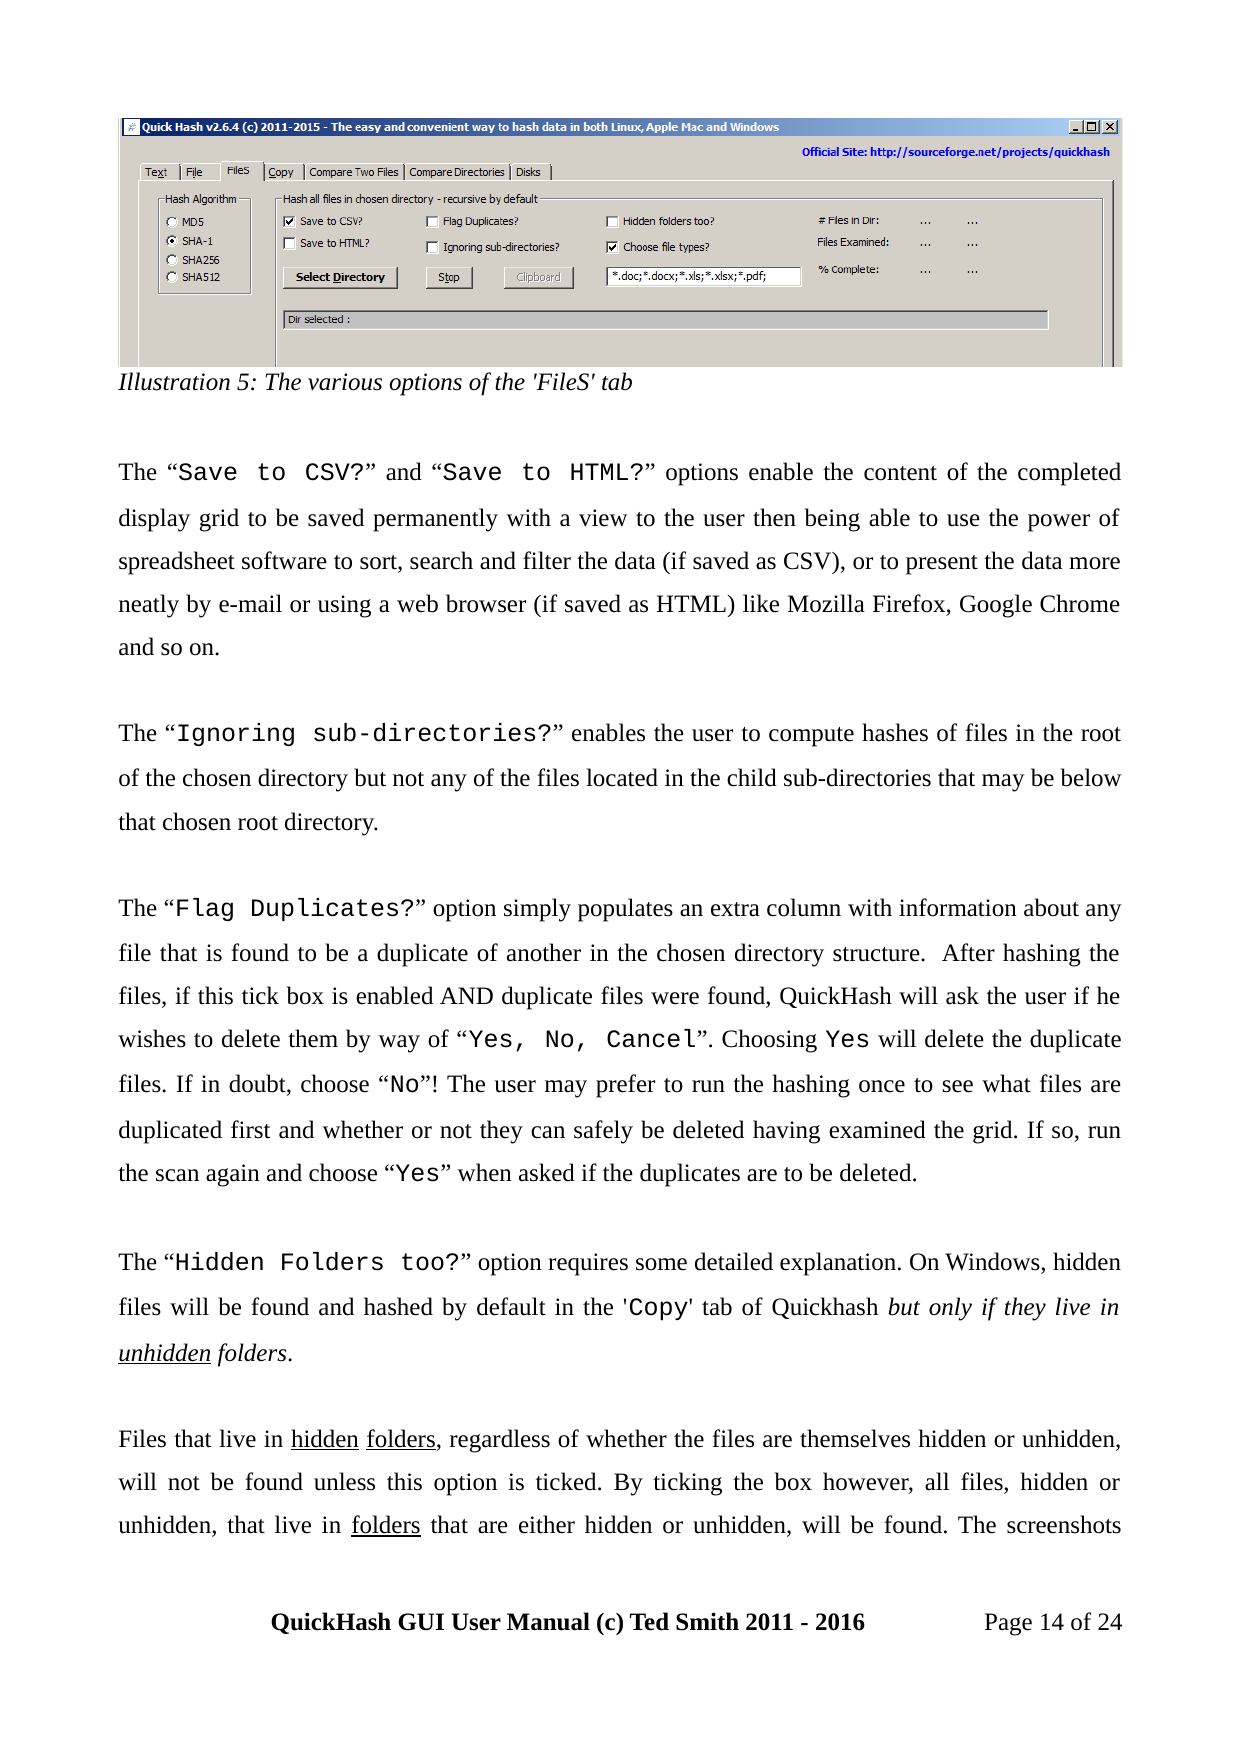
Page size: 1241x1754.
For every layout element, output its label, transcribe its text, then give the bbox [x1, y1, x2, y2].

text The “Flag Duplicates?” option simply populates an extra column with information about any file that is found to be a duplicate of another in the chosen directory structure. After hashing the files, if this tick box is enabled AND duplicate files were found, QuickHash will ask the user if he wishes to delete them by way of “Yes, No, Cancel”. Choosing Yes will delete the duplicate files. If in doubt, choose “No”! The user may prefer to run the hashing once to see what files are duplicated first and whether or not they can safely be deleted having examined the grid. If so, run the scan again and choose “Yes” when asked if the duplicates are to be deleted. [118, 893, 1122, 1189]
picture [118, 118, 1123, 367]
text The “Hidden Folders too?” option requires some detailed explanation. On Windows, hidden files will be found and hashed by default in the 'Copy' tab of Quickhash but only if they live in unhidden folders. [118, 1247, 1122, 1366]
text Illustration 5: The various options of the 'FileS' tab [118, 367, 1122, 395]
text Files that live in hidden folders, regardless of whether the files are themselves hidden or unhidden, will not be found unless this option is ticked. By ticking the box however, all files, hidden or unhidden, that live in folders that are either hidden or unhidden, will be found. The screenshots [118, 1424, 1122, 1539]
text The “Ignoring sub-directories?” enables the user to compute hashes of files in the root of the chosen directory but not any of the files located in the child sub-directories that may be below that chosen root directory. [118, 718, 1122, 835]
text The “Save to CSV?” and “Save to HTML?” options enable the content of the completed display grid to be saved permanently with a view to the user then being able to use the power of spreadsheet software to sort, search and filter the data (if saved as CSV), or to present the data more neatly by e-mail or using a web browser (if saved as HTML) like Mozilla Firefox, Google Chrome and so on. [118, 457, 1122, 661]
